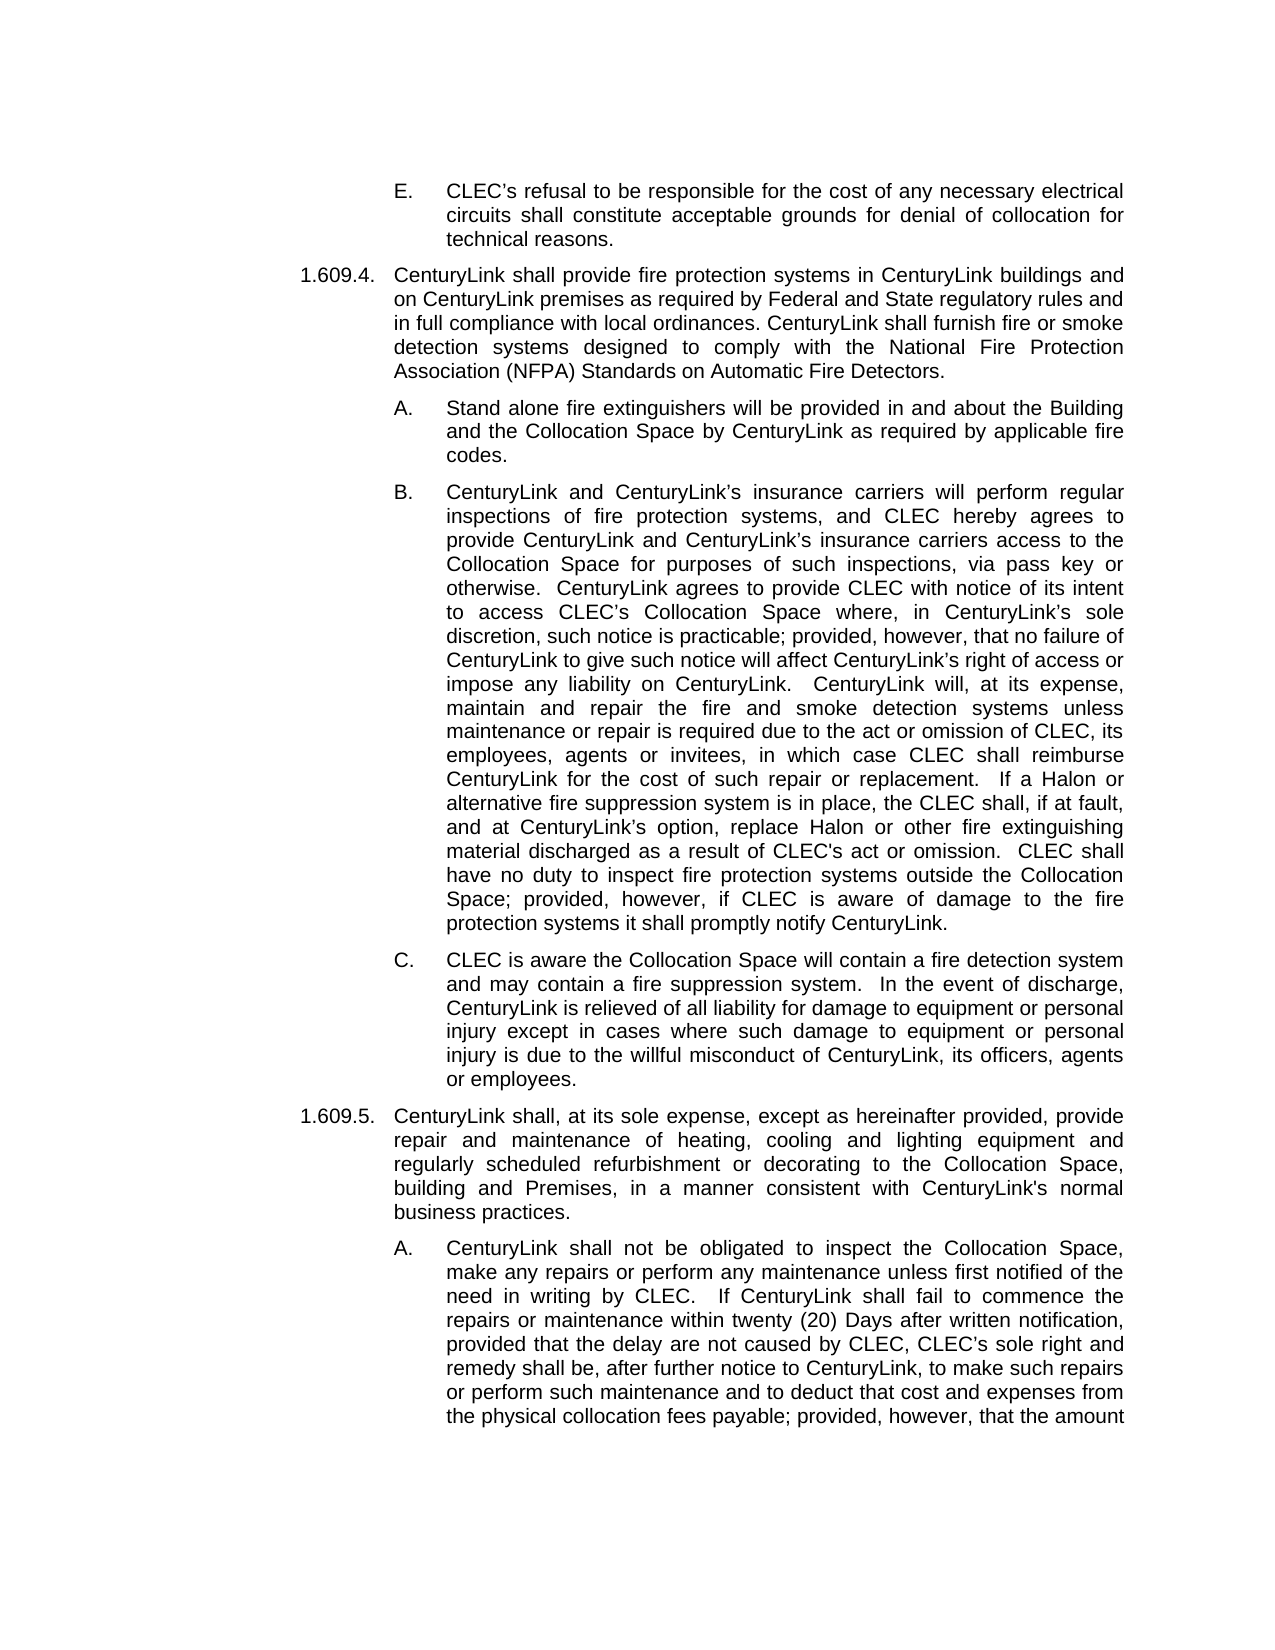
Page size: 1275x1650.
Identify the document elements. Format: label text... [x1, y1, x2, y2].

list CLEC is aware the Collocation Space will contain a fire detection system and may contain a fire suppression system. In the event of discharge, CenturyLink is relieved of all liability for damage to equipment or personal injury except in cases where such damage to equipment or personal injury is due to the willful misconduct of CenturyLink, its officers, agents or employees. [394, 947, 1125, 1091]
list Stand alone fire extinguishers will be provided in and about the Building and the Collocation Space by CenturyLink as required by applicable fire codes. [394, 395, 1125, 467]
list CenturyLink and CenturyLink’s insurance carriers will perform regular inspections of fire protection systems, and CLEC hereby agrees to provide CenturyLink and CenturyLink’s insurance carriers access to the Collocation Space for purposes of such inspections, via pass key or otherwise. CenturyLink agrees to provide CLEC with notice of its intent to access CLEC’s Collocation Space where, in CenturyLink’s sole discretion, such notice is practicable; provided, however, that no failure of CenturyLink to give such notice will affect CenturyLink’s right of access or impose any liability on CenturyLink. CenturyLink will, at its expense, maintain and repair the fire and smoke detection systems unless maintenance or repair is required due to the act or omission of CLEC, its employees, agents or invitees, in which case CLEC shall reimburse CenturyLink for the cost of such repair or replacement. If a Halon or alternative fire suppression system is in place, the CLEC shall, if at fault, and at CenturyLink’s option, replace Halon or other fire extinguishing material discharged as a result of CLEC's act or omission. CLEC shall have no duty to inspect fire protection systems outside the Collocation Space; provided, however, if CLEC is aware of damage to the fire protection systems it shall promptly notify CenturyLink. [394, 480, 1125, 935]
list CenturyLink shall not be obligated to inspect the Collocation Space, make any repairs or perform any maintenance unless first notified of the need in writing by CLEC. If CenturyLink shall fail to commence the repairs or maintenance within twenty (20) Days after written notification, provided that the delay are not caused by CLEC, CLEC’s sole right and remedy shall be, after further notice to CenturyLink, to make such repairs or perform such maintenance and to deduct that cost and expenses from the physical collocation fees payable; provided, however, that the amount [394, 1236, 1125, 1428]
list CenturyLink shall, at its sole expense, except as hereinafter provided, provide repair and maintenance of heating, cooling and lighting equipment and regularly scheduled refurbishment or decorating to the Collocation Space, building and Premises, in a manner consistent with CenturyLink's normal business practices. [300, 1104, 1125, 1223]
list CenturyLink shall provide fire protection systems in CenturyLink buildings and on CenturyLink premises as required by Federal and State regulatory rules and in full compliance with local ordinances. CenturyLink shall furnish fire or smoke detection systems designed to comply with the National Fire Protection Association (NFPA) Standards on Automatic Fire Detectors. [300, 263, 1125, 383]
list CLEC’s refusal to be responsible for the cost of any necessary electrical circuits shall constitute acceptable grounds for denial of collocation for technical reasons. [394, 179, 1125, 251]
